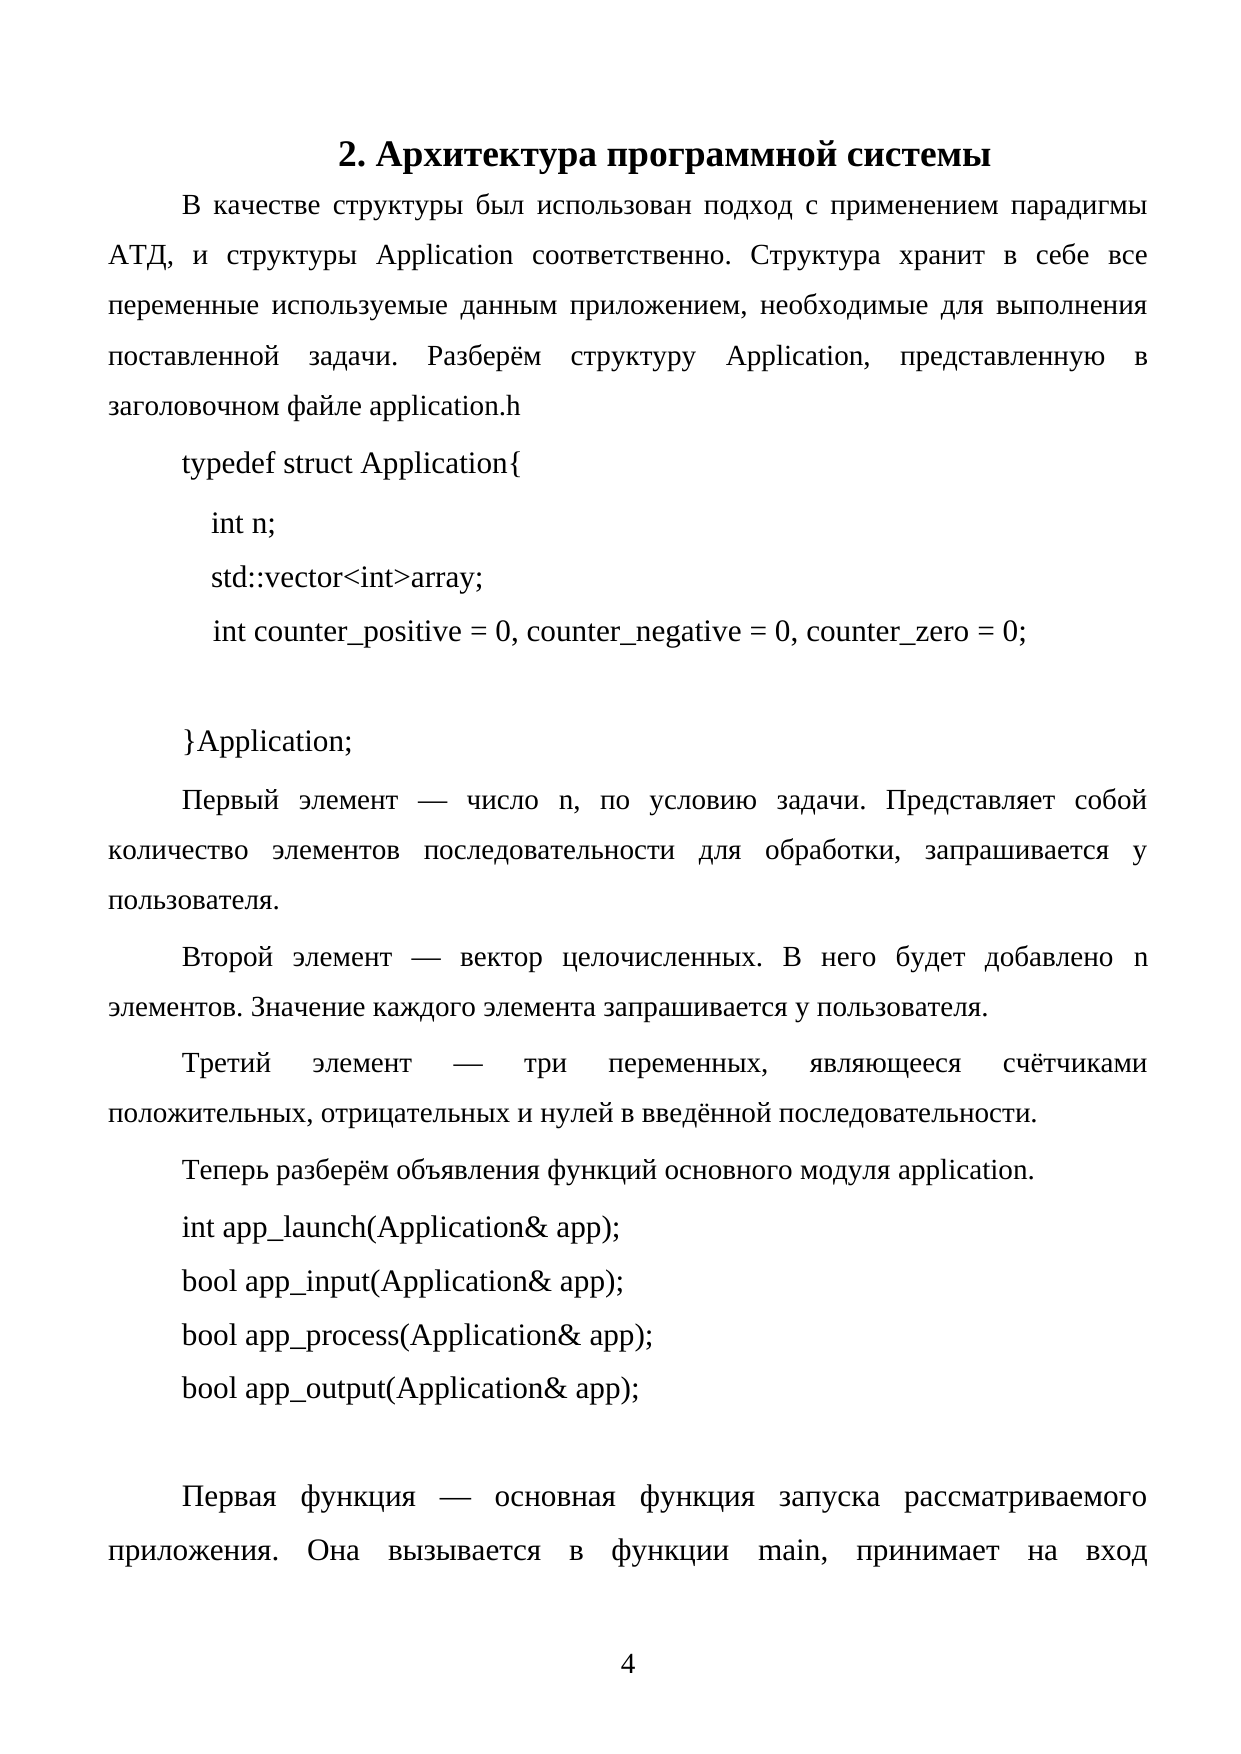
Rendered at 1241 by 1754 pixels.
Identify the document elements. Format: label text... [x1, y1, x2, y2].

text Первая функция — основная функция запуска рассматриваемого приложения. Она вызывается в функции main, принимает на вход [108, 1477, 1148, 1567]
text typedef struct Application{ [108, 444, 1148, 480]
text int n; [108, 504, 1148, 540]
text bool app_input(Application& app); [108, 1262, 1148, 1298]
text Теперь разберём объявления функций основного модуля application. [108, 1152, 1148, 1185]
text Третий элемент — три переменных, являющееся счётчиками положительных, отрицательных и нулей в введённой последовательности. [108, 1045, 1148, 1129]
subtitle 2. Архитектура программной системы [108, 131, 1148, 174]
text Второй элемент — вектор целочисленных. В него будет добавлено n элементов. Значение каждого элемента запрашивается у пользователя. [108, 939, 1148, 1022]
text bool app_process(Application& app); [108, 1316, 1148, 1352]
text int app_launch(Application& app); [108, 1208, 1148, 1244]
text std::vector<int>array; [108, 558, 1148, 594]
text int counter_positive = 0, counter_negative = 0, counter_zero = 0; [108, 612, 1148, 648]
text В качестве структуры был использован подход с применением парадигмы АТД, и структуры Application соответственно. Структура хранит в себе все переменные используемые данным приложением, необходимые для выполнения поставленной задачи. Разберём структуру Application, представленную в заголовочном файле application.h [108, 187, 1148, 422]
text Первый элемент — число n, по условию задачи. Представляет собой количество элементов последовательности для обработки, запрашивается у пользователя. [108, 782, 1148, 916]
text }Application; [108, 722, 1148, 758]
text bool app_output(Application& app); [108, 1369, 1148, 1406]
